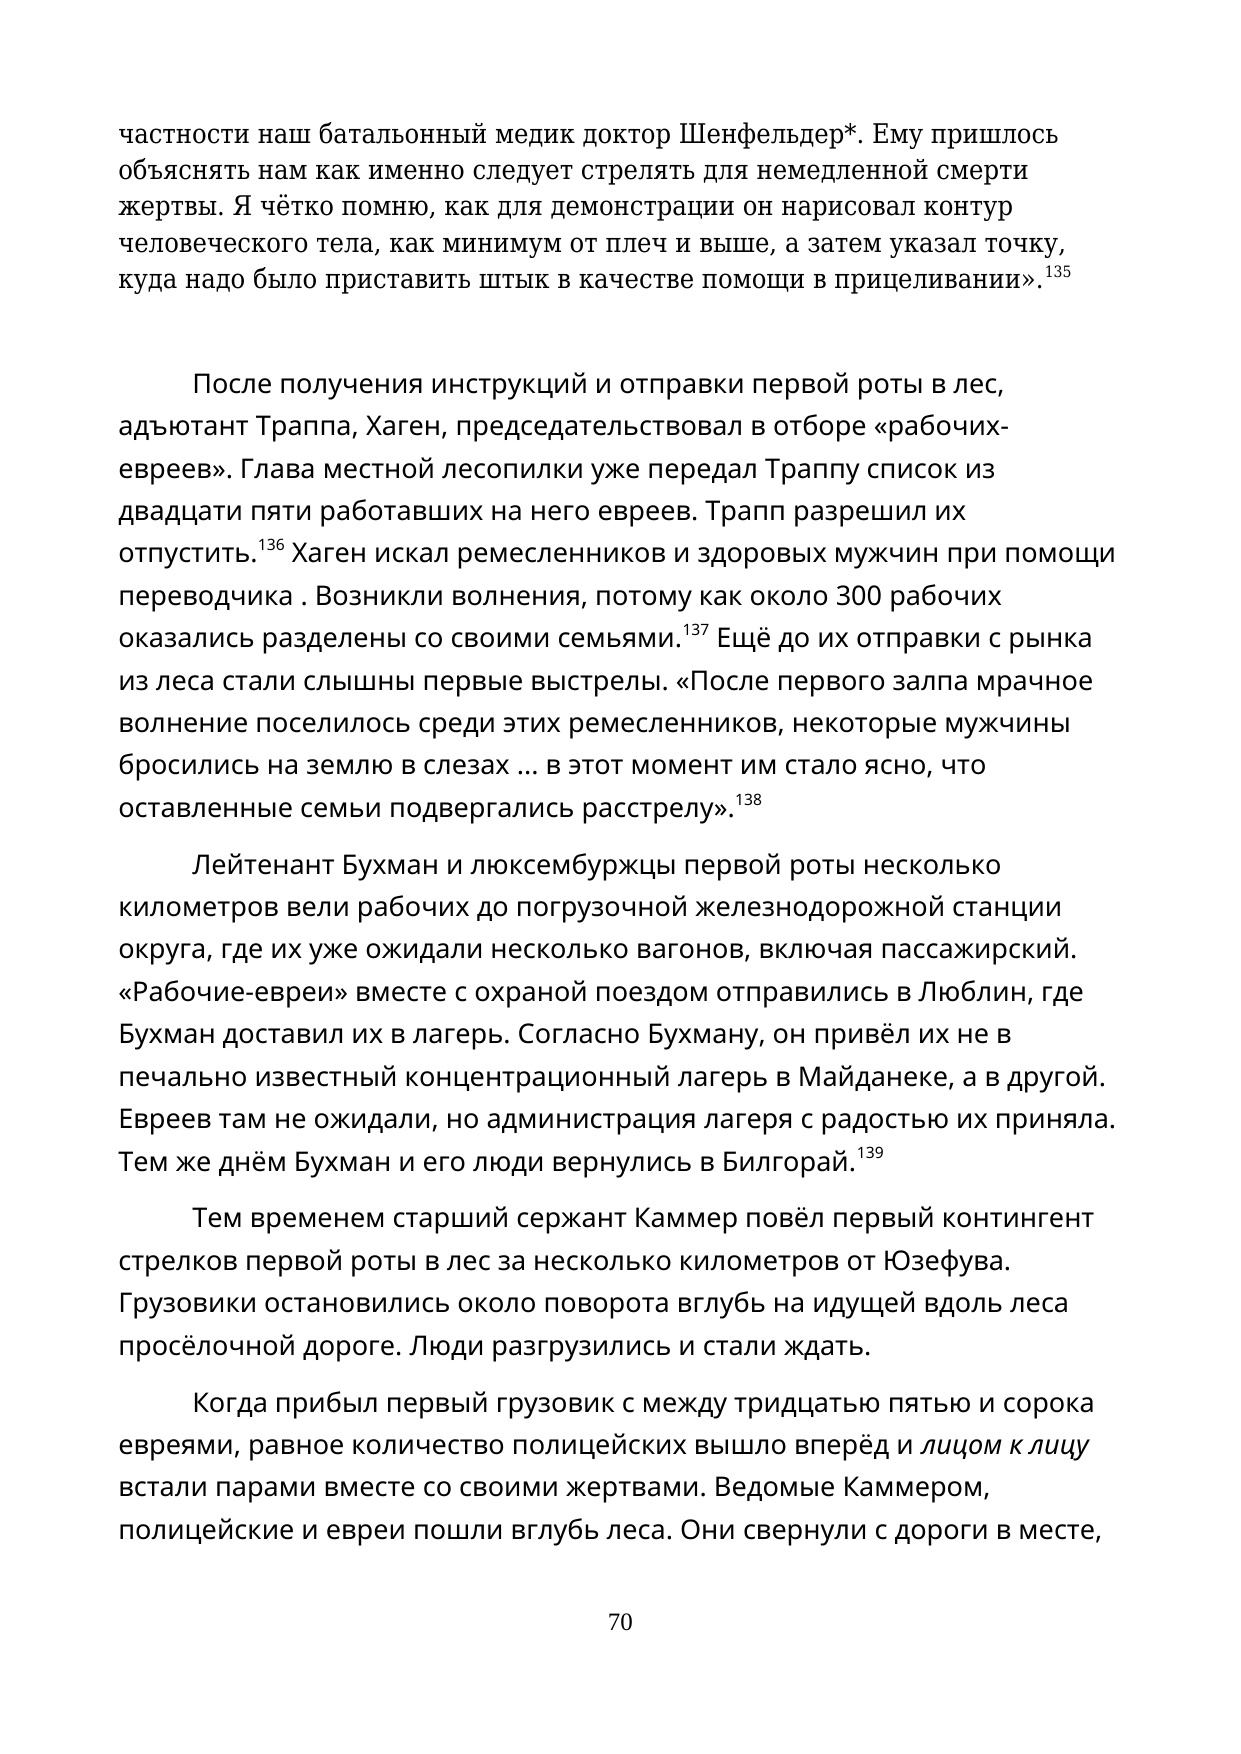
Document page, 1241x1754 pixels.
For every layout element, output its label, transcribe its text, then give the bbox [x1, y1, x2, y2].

text частности наш батальонный медик доктор Шенфельдер*. Ему пришлось объяснять нам как именно следует стрелять для немедленной смерти жертвы. Я чётко помню, как для демонстрации он нарисовал контур человеческого тела, как минимум от плеч и выше, а затем указал точку, куда надо было приставить штык в качестве помощи в прицеливании». [118, 118, 1122, 295]
text Когда прибыл первый грузовик с между тридцатью пятью и сорока евреями, равное количество полицейских вышло вперёд и лицом к лицу встали парами вместе со своими жертвами. Ведомые Каммером, полицейские и евреи пошли вглубь леса. Они свернули с дороги в месте, [118, 1383, 1122, 1547]
text Лейтенант Бухман и люксембуржцы первой роты несколько километров вели рабочих до погрузочной железнодорожной станции округа, где их уже ожидали несколько вагонов, включая пассажирский. «Рабочие-евреи» вместе с охраной поездом отправились в Люблин, где Бухман доставил их в лагерь. Согласно Бухману, он привёл их не в печально известный концентрационный лагерь в Майданеке, а в другой. Евреев там не ожидали, но администрация лагеря с радостью их приняла. Тем же днём Бухман и его люди вернулись в Билгорай. [118, 845, 1122, 1179]
text Тем временем старший сержант Каммер повёл первый контингент стрелков первой роты в лес за несколько километров от Юзефува. Грузовики остановились около поворота вглубь на идущей вдоль леса просёлочной дороге. Люди разгрузились и стали ждать. [118, 1199, 1122, 1363]
text После получения инструкций и отправки первой роты в лес, адъютант Траппа, Хаген, председательствовал в отборе «рабочих-евреев». Глава местной лесопилки уже передал Траппу список из двадцати пяти работавших на него евреев. Трапп разрешил их отпустить. Хаген искал ремесленников и здоровых мужчин при помощи переводчика . Возникли волнения, потому как около 300 рабочих оказались разделены со своими семьями. Ещё до их отправки с рынка из леса стали слышны первые выстрелы. «После первого залпа мрачное волнение поселилось среди этих ремесленников, некоторые мужчины бросились на землю в слезах ... в этот момент им стало ясно, что оставленные семьи подвергались расстрелу». [118, 364, 1122, 825]
